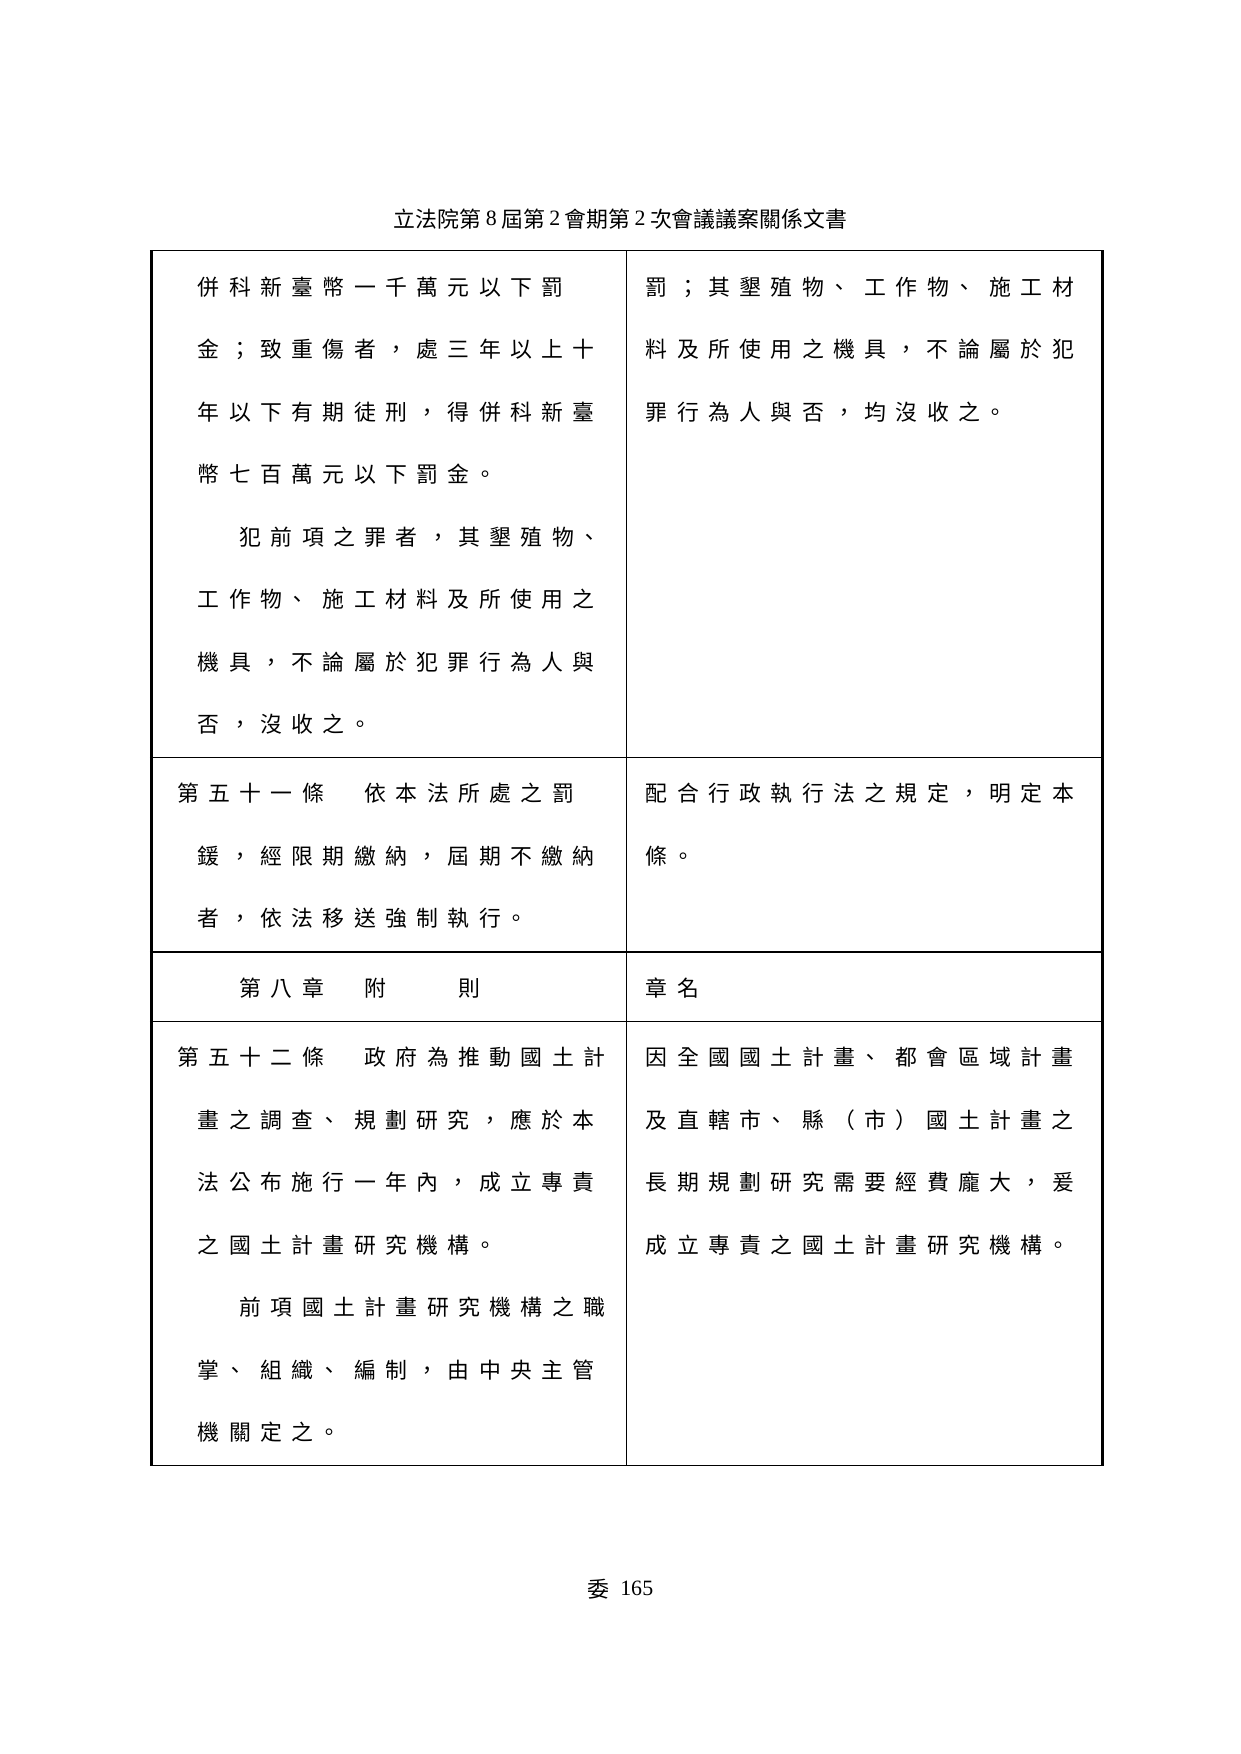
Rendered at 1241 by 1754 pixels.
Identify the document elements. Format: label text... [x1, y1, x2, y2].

table_cell 併科新臺幣一千萬元以下罰金；致重傷者，處三年以上十年以下有期徒刑，得併科新臺幣七百萬元以下罰金。 犯前項之罪者，其墾殖物、工作物、施工材料及所使用之機具，不論屬於犯罪行為人與否，沒收之。 [153, 251, 626, 757]
table_cell 第五十一條 依本法所處之罰鍰，經限期繳納，屆期不繳納者，依法移送強制執行。 [153, 758, 626, 951]
table_cell 因全國國土計畫、都會區域計畫及直轄市、縣（市）國土計畫之長期規劃研究需要經費龐大，爰成立專責之國土計畫研究機構。 [627, 1022, 1101, 1465]
table_cell 章名 [627, 953, 1101, 1021]
table_cell 罰；其墾殖物、工作物、施工材料及所使用之機具，不論屬於犯罪行為人與否，均沒收之。 [627, 251, 1101, 757]
table_cell 第五十二條 政府為推動國土計畫之調查、規劃研究，應於本法公布施行一年內，成立專責之國土計畫研究機構。 前項國土計畫研究機構之職掌、組織、編制，由中央主管機關定之。 [153, 1022, 626, 1465]
table_cell 第八章 附 則 [153, 953, 626, 1021]
table_cell 配合行政執行法之規定，明定本條。 [627, 758, 1101, 951]
